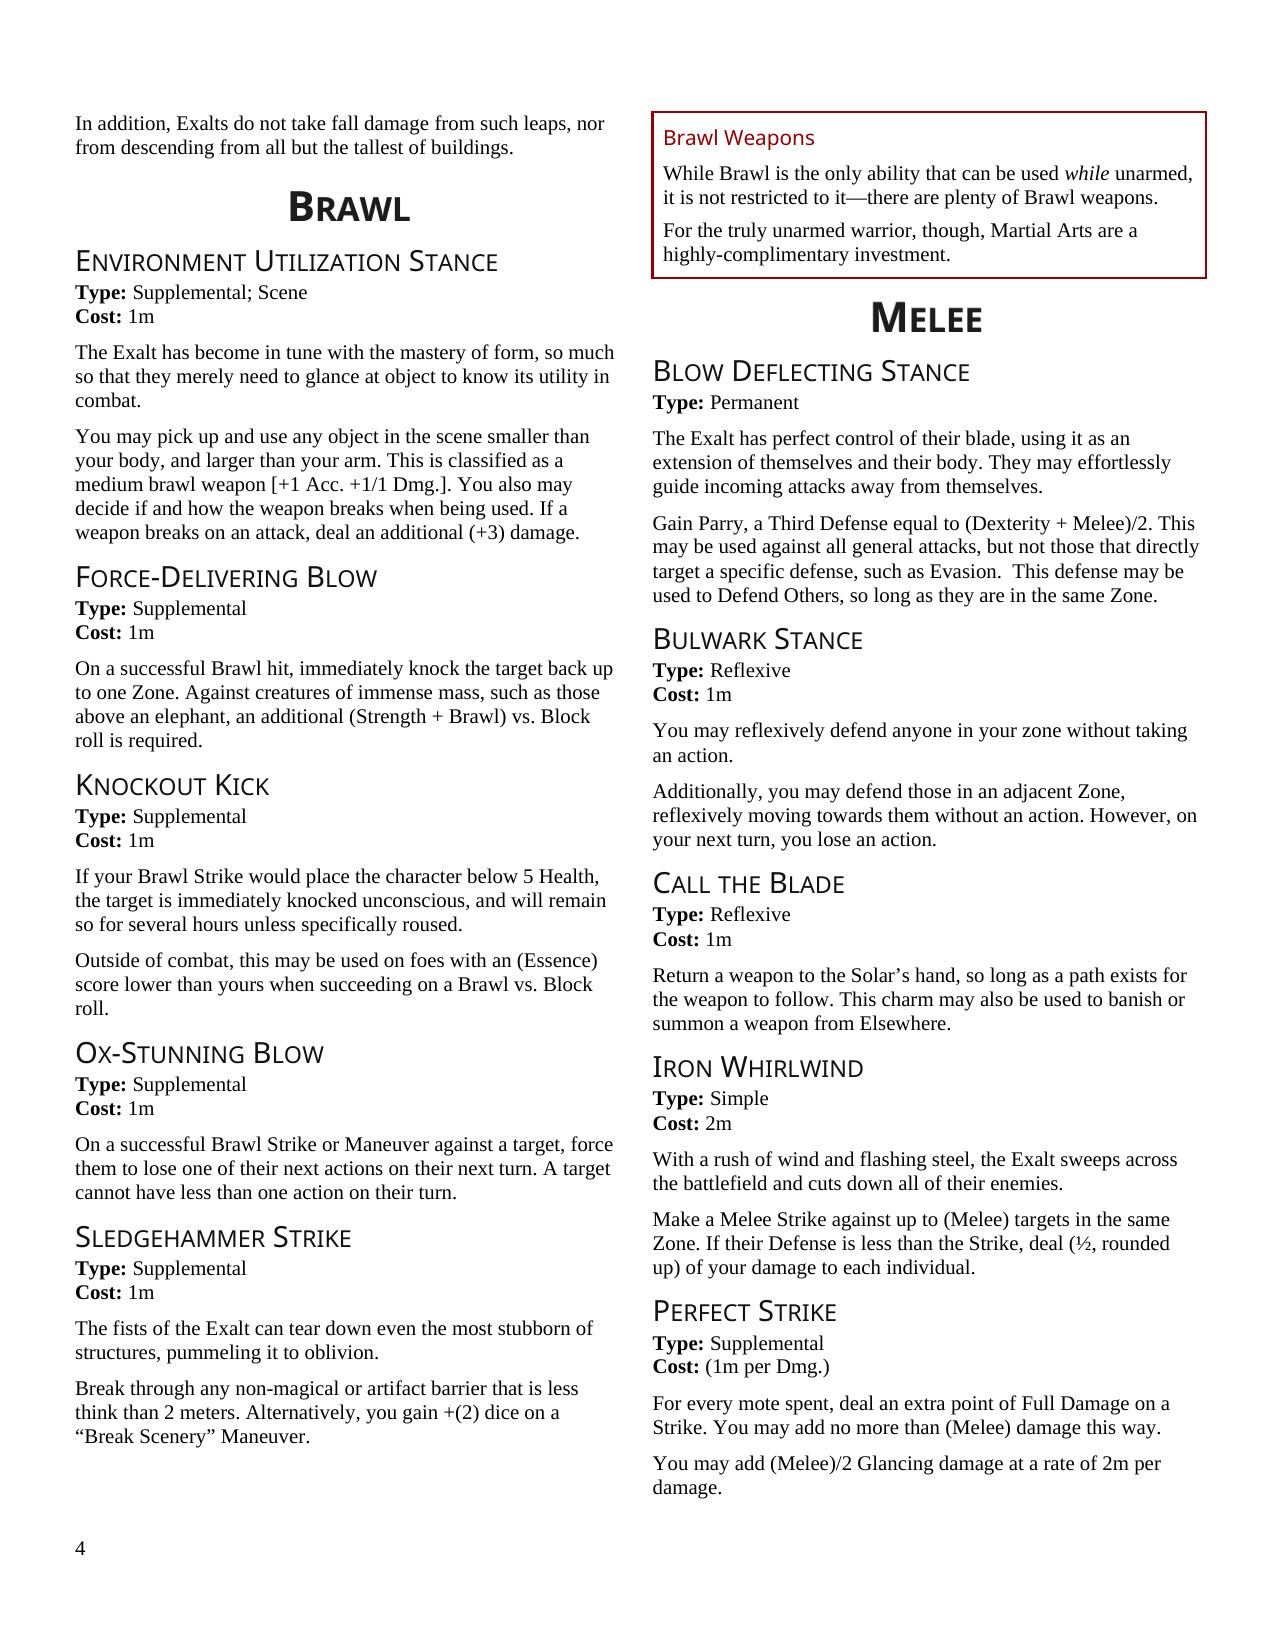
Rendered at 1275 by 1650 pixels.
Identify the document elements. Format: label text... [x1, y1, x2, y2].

text For every mote spent, deal an extra point of Full Damage on a Strike. You may add no more than (Melee) damage this way. [652, 1391, 1200, 1439]
subtitle Iron Whirlwind [652, 1047, 1200, 1086]
text Break through any non-magical or artifact barrier that is less think than 2 meters. Alternatively, you gain +(2) dice on a “Break Scenery” Maneuver. [75, 1376, 622, 1448]
text Additionally, you may defend those in an adjacent Zone, reflexively moving towards them without an action. However, on your next turn, you lose an action. [652, 778, 1200, 851]
text Type: Supplemental Cost: 1m [75, 1072, 622, 1120]
subtitle Sledgehammer Strike [75, 1216, 622, 1256]
subtitle Blow Deflecting Stance [652, 351, 1200, 390]
subtitle Force-Delivering Blow [75, 556, 622, 596]
subtitle Perfect Strike [652, 1291, 1200, 1330]
text On a successful Brawl hit, immediately knock the target back up to one Zone. Against creatures of immense mass, such as those above an elephant, an additional (Strength + Brawl) vs. Block roll is required. [75, 656, 622, 752]
text Outside of combat, this may be used on foes with an (Essence) score lower than yours when succeeding on a Brawl vs. Block roll. [75, 948, 622, 1020]
text You may pick up and use any object in the scene smaller than your body, and larger than your arm. This is classified as a medium brawl weapon [+1 Acc. +1/1 Dmg.]. You also may decide if and how the weapon breaks when being used. If a weapon breaks on an attack, deal an additional (+3) damage. [75, 424, 622, 544]
subtitle Melee [652, 288, 1200, 344]
text Type: Supplemental; Scene Cost: 1m [75, 280, 622, 328]
text Type: Simple Cost: 2m [652, 1086, 1200, 1134]
text You may reflexively defend anyone in your zone without taking an action. [652, 718, 1200, 767]
text Make a Melee Strike against up to (Melee) targets in the same Zone. If their Defense is less than the Strike, deal (½, rounded up) of your damage to each individual. [652, 1207, 1200, 1279]
subtitle Brawl [75, 177, 622, 234]
subtitle Call the Blade [652, 863, 1200, 902]
text In addition, Exalts do not take fall damage from such leaps, nor from descending from all but the tallest of buildings. [75, 111, 622, 159]
text Type: Reflexive Cost: 1m [652, 902, 1200, 951]
text You may add (Melee)/2 Glancing damage at a rate of 2m per damage. [652, 1451, 1200, 1499]
text On a successful Brawl Strike or Maneuver against a target, force them to lose one of their next actions on their next turn. A target cannot have less than one action on their turn. [75, 1132, 622, 1204]
subtitle Ox-Stunning Blow [75, 1032, 622, 1072]
text Type: Supplemental Cost: (1m per Dmg.) [652, 1330, 1200, 1378]
text With a rush of wind and flashing steel, the Exalt sweeps across the battlefield and cuts down all of their enemies. [652, 1146, 1200, 1194]
text Type: Permanent [652, 390, 1200, 414]
text Type: Supplemental Cost: 1m [75, 1256, 622, 1304]
text Gain Parry, a Third Defense equal to (Dexterity + Melee)/2. This may be used against all general attacks, but not those that directly target a specific defense, such as Evasion. This defense may be used to Defend Others, so long as they are in the same Zone. [652, 510, 1200, 607]
subtitle Knockout Kick [75, 764, 622, 804]
text The Exalt has become in tune with the mastery of form, so much so that they merely need to glance at object to know its utility in combat. [75, 340, 622, 412]
table_header Brawl Weapons While Brawl is the only ability that can be used while unarmed, it is not restricted to it—there are plenty of Brawl weapons. For the truly unarmed warrior, though, Martial Arts are a highly-complimentary investment. [654, 113, 1205, 277]
text Type: Supplemental Cost: 1m [75, 804, 622, 852]
subtitle Bulwark Stance [652, 619, 1200, 658]
text Type: Reflexive Cost: 1m [652, 658, 1200, 706]
text Return a weapon to the Solar’s hand, so long as a path exists for the weapon to follow. This charm may also be used to banish or summon a weapon from Elsewhere. [652, 962, 1200, 1035]
subtitle Environment Utilization Stance [75, 240, 622, 280]
text Type: Supplemental Cost: 1m [75, 596, 622, 644]
text The fists of the Exalt can tear down even the most stubborn of structures, pummeling it to oblivion. [75, 1316, 622, 1364]
text If your Brawl Strike would place the character below 5 Health, the target is immediately knocked unconscious, and will remain so for several hours unless specifically roused. [75, 864, 622, 936]
text The Exalt has perfect control of their blade, using it as an extension of themselves and their body. They may effortlessly guide incoming attacks away from themselves. [652, 426, 1200, 498]
